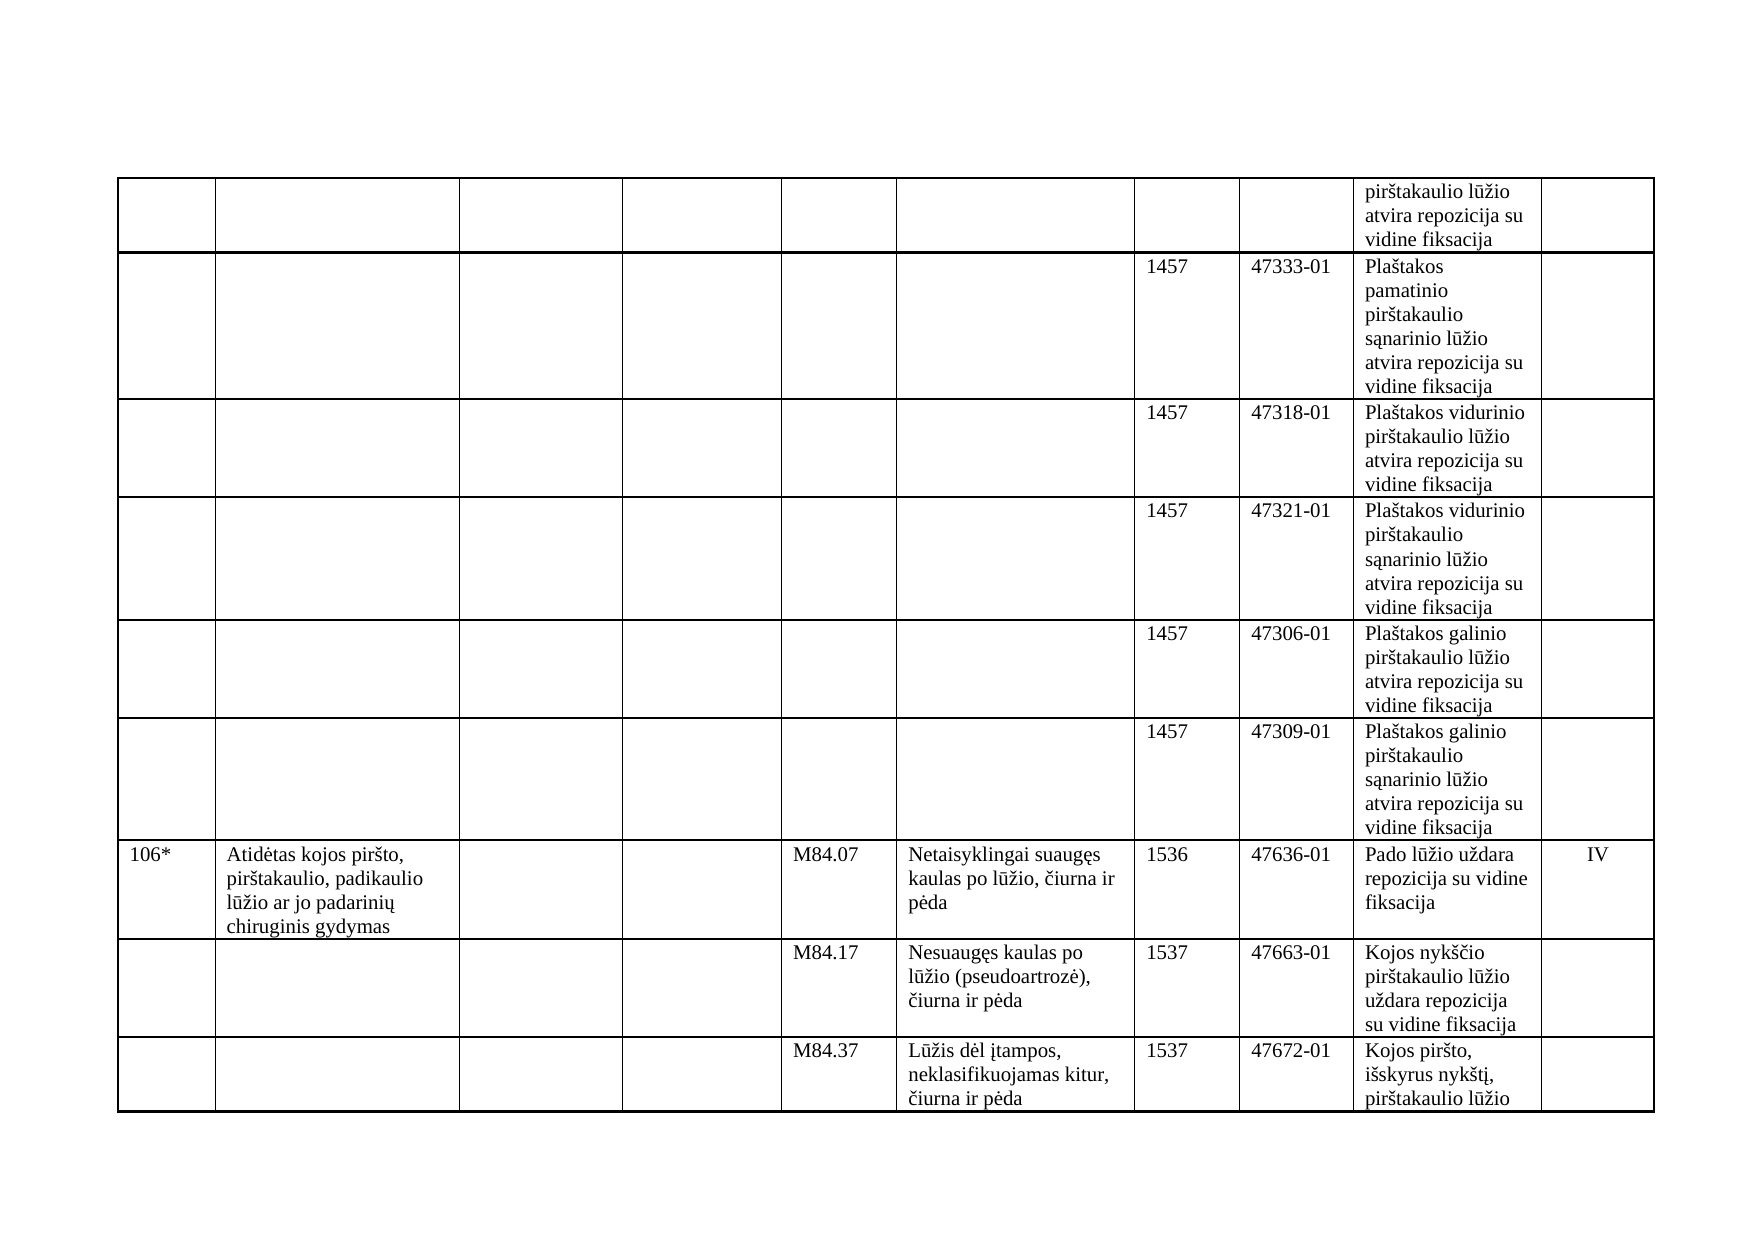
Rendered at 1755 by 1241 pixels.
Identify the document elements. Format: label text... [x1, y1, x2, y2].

table_cell [1542, 400, 1653, 496]
table_cell Lūžis dėl įtampos, neklasifikuojamas kitur, čiurna ir pėda [897, 1038, 1134, 1110]
table_cell Plaštakos pamatinio pirštakaulio sąnarinio lūžio atvira repozicija su vidine fiksacija [1354, 254, 1541, 398]
table_cell [460, 940, 622, 1036]
table_cell [897, 498, 1134, 619]
table_cell [897, 621, 1134, 717]
table_cell [460, 254, 622, 398]
table_cell [460, 621, 622, 717]
table_cell [119, 621, 215, 717]
table_cell [216, 400, 459, 496]
table_cell 47309-01 [1240, 719, 1353, 839]
table_cell [1240, 179, 1353, 251]
table_cell Plaštakos galinio pirštakaulio sąnarinio lūžio atvira repozicija su vidine fiksacija [1354, 719, 1541, 839]
table_cell 1457 [1135, 621, 1239, 717]
table_cell [623, 1038, 781, 1110]
table_cell [216, 621, 459, 717]
table_cell [1542, 1038, 1653, 1110]
table_cell pirštakaulio lūžio atvira repozicija su vidine fiksacija [1354, 179, 1541, 251]
table_cell Plaštakos galinio pirštakaulio lūžio atvira repozicija su vidine fiksacija [1354, 621, 1541, 717]
table_cell [782, 621, 896, 717]
table_cell [460, 498, 622, 619]
table_cell 1536 [1135, 841, 1239, 938]
table_cell 47663-01 [1240, 940, 1353, 1036]
table_cell [119, 254, 215, 398]
table_cell 1537 [1135, 1038, 1239, 1110]
table_cell [119, 940, 215, 1036]
table_cell [623, 719, 781, 839]
table_cell M84.37 [782, 1038, 896, 1110]
table_cell 47321-01 [1240, 498, 1353, 619]
table_cell [119, 179, 215, 251]
table_cell 47636-01 [1240, 841, 1353, 938]
table_cell [782, 179, 896, 251]
table_cell [460, 1038, 622, 1110]
table_cell [1542, 940, 1653, 1036]
table_cell [1542, 719, 1653, 839]
table_cell Atidėtas kojos piršto, pirštakaulio, padikaulio lūžio ar jo padarinių chiruginis gydymas [216, 841, 459, 938]
table_cell [623, 400, 781, 496]
table_cell [1542, 621, 1653, 717]
table_cell [119, 498, 215, 619]
table_cell 1457 [1135, 498, 1239, 619]
table_cell [119, 719, 215, 839]
table_cell 47672-01 [1240, 1038, 1353, 1110]
table_cell [623, 498, 781, 619]
table_cell [897, 179, 1134, 251]
table_cell [897, 400, 1134, 496]
table_cell [216, 179, 459, 251]
table_cell M84.17 [782, 940, 896, 1036]
table_cell 1537 [1135, 940, 1239, 1036]
table_cell Plaštakos vidurinio pirštakaulio sąnarinio lūžio atvira repozicija su vidine fiksacija [1354, 498, 1541, 619]
table_cell [460, 179, 622, 251]
table_cell [216, 719, 459, 839]
table_cell [119, 400, 215, 496]
table_cell [623, 940, 781, 1036]
table_cell [623, 621, 781, 717]
table_cell 47333-01 [1240, 254, 1353, 398]
table_cell [782, 254, 896, 398]
table_cell [1542, 179, 1653, 251]
table_cell Netaisyklingai suaugęs kaulas po lūžio, čiurna ir pėda [897, 841, 1134, 938]
table_cell Pado lūžio uždara repozicija su vidine fiksacija [1354, 841, 1541, 938]
table_cell 1457 [1135, 719, 1239, 839]
table_cell 1457 [1135, 254, 1239, 398]
table_cell [460, 719, 622, 839]
table_cell [460, 841, 622, 938]
table_cell M84.07 [782, 841, 896, 938]
table_cell 47306-01 [1240, 621, 1353, 717]
table_cell [897, 254, 1134, 398]
table_cell [1542, 254, 1653, 398]
table_cell Nesuaugęs kaulas po lūžio (pseudoartrozė), čiurna ir pėda [897, 940, 1134, 1036]
table_cell [216, 498, 459, 619]
table_cell [623, 254, 781, 398]
table_cell [460, 400, 622, 496]
table_cell [623, 841, 781, 938]
table_cell [1542, 498, 1653, 619]
table_cell IV [1542, 841, 1653, 938]
table_cell [623, 179, 781, 251]
table_cell 106* [119, 841, 215, 938]
table_cell 1457 [1135, 400, 1239, 496]
table_cell Kojos piršto, išskyrus nykštį, pirštakaulio lūžio [1354, 1038, 1541, 1110]
table_cell [782, 498, 896, 619]
table_cell [216, 940, 459, 1036]
table_cell [782, 719, 896, 839]
table_cell [216, 254, 459, 398]
table_cell [216, 1038, 459, 1110]
table_cell [897, 719, 1134, 839]
table_cell Plaštakos vidurinio pirštakaulio lūžio atvira repozicija su vidine fiksacija [1354, 400, 1541, 496]
table_cell 47318-01 [1240, 400, 1353, 496]
table_cell [1135, 179, 1239, 251]
table_cell [119, 1038, 215, 1110]
table_cell Kojos nykščio pirštakaulio lūžio uždara repozicija su vidine fiksacija [1354, 940, 1541, 1036]
table_cell [782, 400, 896, 496]
